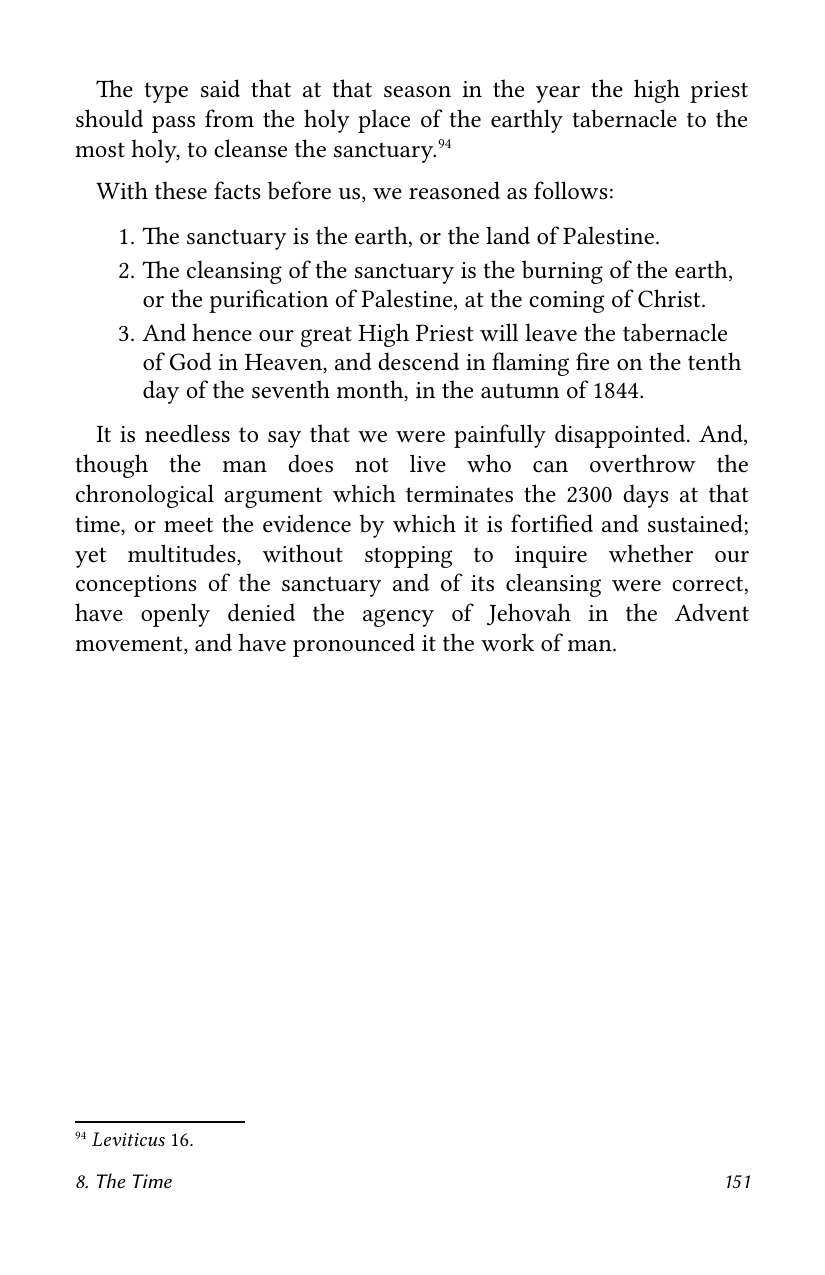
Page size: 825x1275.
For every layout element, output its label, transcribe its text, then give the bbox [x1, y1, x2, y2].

text With these facts before us, we reasoned as follows: [75, 177, 750, 205]
text It is needless to say that we were painfully disappointed. And, though the man does not live who can overthrow the chronological argument which terminates the 2300 days at that time, or meet the evidence by which it is fortified and sustained; yet multitudes, without stopping to inquire whether our conceptions of the sanctuary and of its cleansing were correct, have openly denied the agency of Jehovah in the Advent movement, and have pronounced it the work of man. [75, 420, 750, 658]
list The sanctuary is the earth, or the land of Palestine. [135, 222, 750, 250]
list The cleansing of the sanctuary is the burning of the earth, or the purification of Palestine, at the coming of Christ. [135, 256, 750, 313]
text The type said that at that season in the year the high priest should pass from the holy place of the earthly tabernacle to the most holy, to cleanse the sanctuary. [75, 75, 750, 163]
text Leviticus 16. [75, 1128, 750, 1152]
list And hence our great High Priest will leave the tabernacle of God in Heaven, and descend in flaming fire on the tenth day of the seventh month, in the autumn of 1844. [135, 319, 750, 405]
